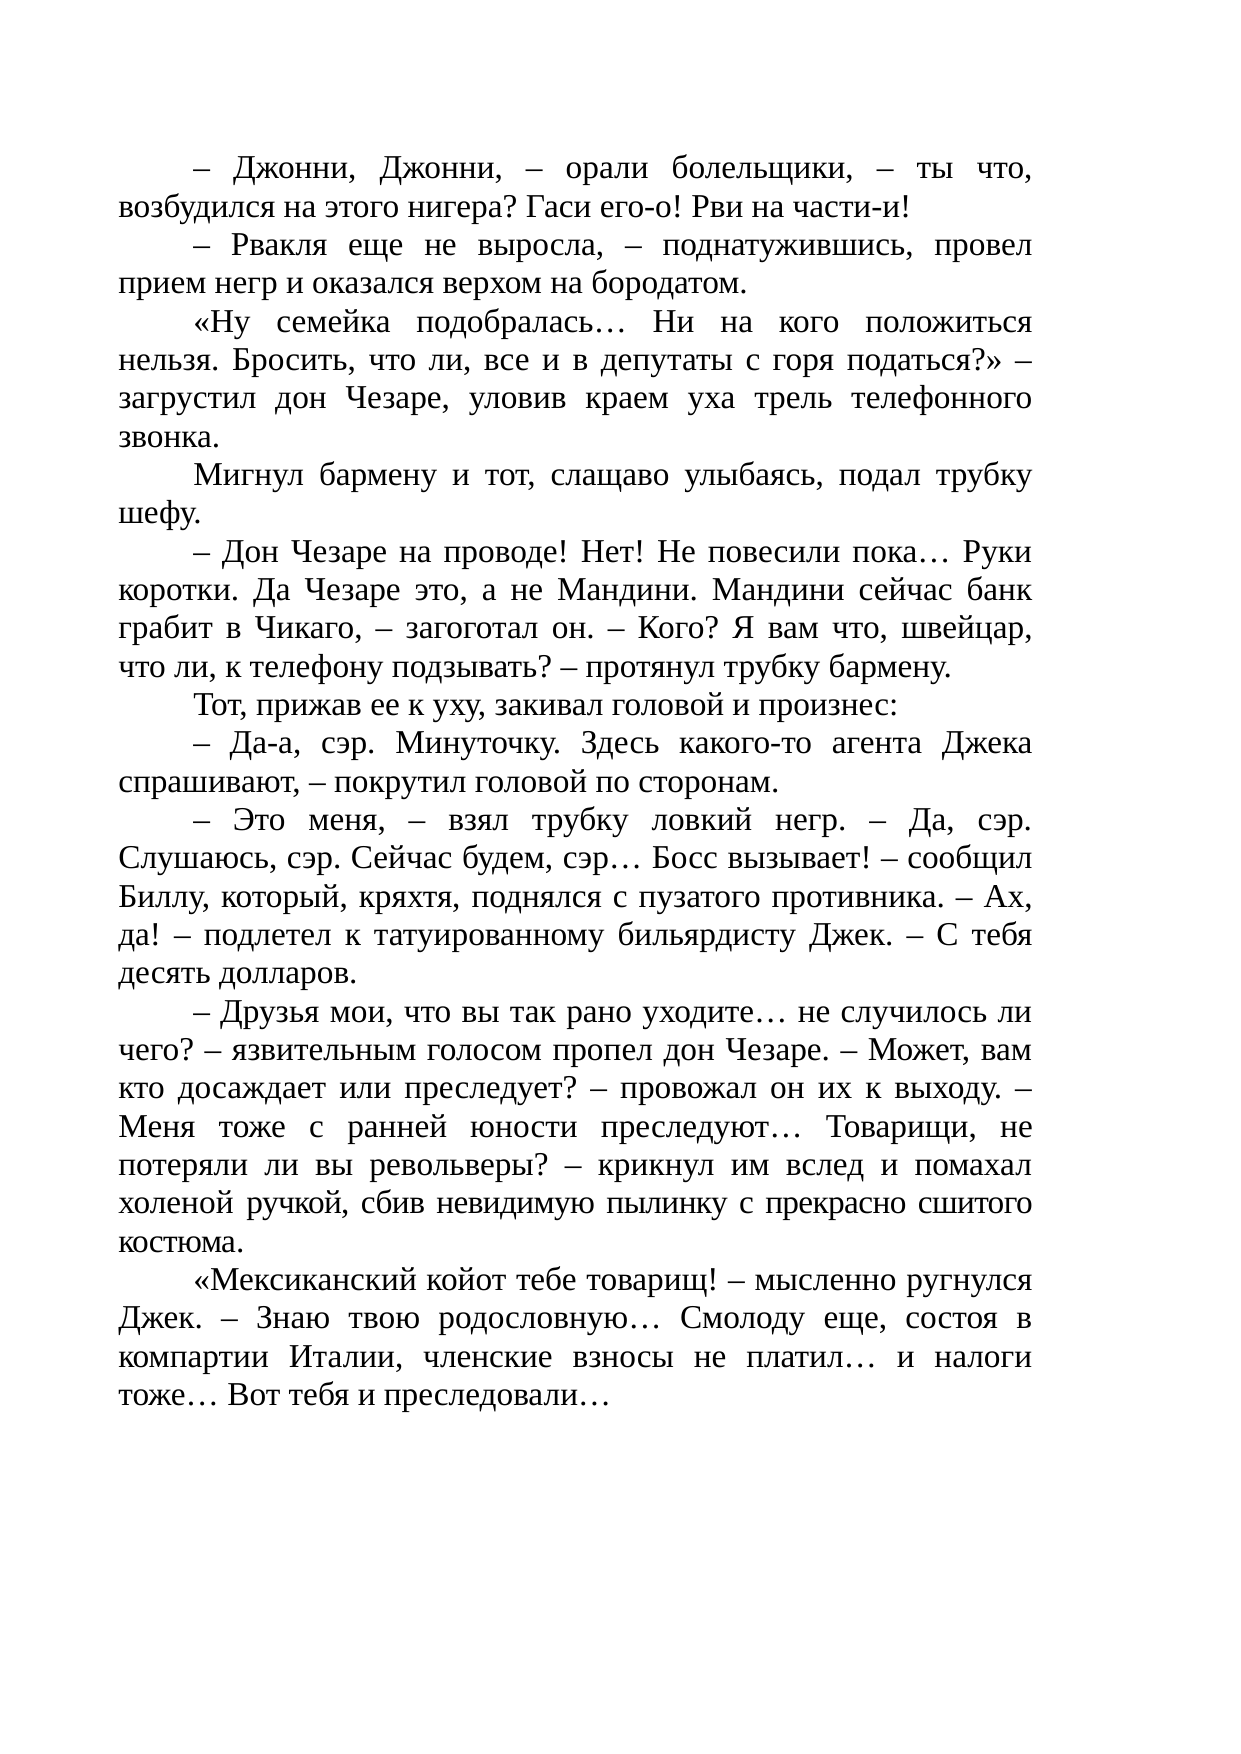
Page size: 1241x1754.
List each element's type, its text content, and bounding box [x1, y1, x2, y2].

subtitle Мигнул бармену и тот, слащаво улыбаясь, подал трубку шефу. [118, 454, 1033, 531]
subtitle – Рвакля еще не выросла, – поднатужившись, провел прием негр и оказался верхом на бородатом. [118, 224, 1033, 301]
subtitle «Ну семейка подобралась… Ни на кого положиться нельзя. Бросить, что ли, все и в депутаты с горя податься?» – загрустил дон Чезаре, уловив краем уха трель телефонного звонка. [118, 301, 1033, 454]
subtitle – Дон Чезаре на проводе! Нет! Не повесили пока… Руки коротки. Да Чезаре это, а не Мандини. Мандини сейчас банк грабит в Чикаго, – загоготал он. – Кого? Я вам что, швейцар, что ли, к телефону подзывать? – протянул трубку бармену. [118, 531, 1033, 684]
subtitle – Да-а, сэр. Минуточку. Здесь какого-то агента Джека спрашивают, – покрутил головой по сторонам. [118, 723, 1033, 799]
subtitle – Это меня, – взял трубку ловкий негр. – Да, сэр. Слушаюсь, сэр. Сейчас будем, сэр… Босс вызывает! – сообщил Биллу, который, кряхтя, поднялся с пузатого противника. – Ах, да! – подлетел к татуированному бильярдисту Джек. – С тебя десять долларов. [118, 799, 1033, 991]
subtitle «Мексиканский койот тебе товарищ! – мысленно ругнулся Джек. – Знаю твою родословную… Смолоду еще, состоя в компартии Италии, членские взносы не платил… и налоги тоже… Вот тебя и преследовали… [118, 1259, 1033, 1413]
subtitle – Джонни, Джонни, – орали болельщики, – ты что, возбудился на этого нигера? Гаси его-о! Рви на части-и! [118, 148, 1033, 224]
subtitle – Друзья мои, что вы так рано уходите… не случилось ли чего? – язвительным голосом пропел дон Чезаре. – Может, вам кто досаждает или преследует? – провожал он их к выходу. – Меня тоже с ранней юности преследуют… Товарищи, не потеряли ли вы револьверы? – крикнул им вслед и помахал холеной ручкой, сбив невидимую пылинку с прекрасно сшитого костюма. [118, 991, 1033, 1259]
subtitle Тот, прижав ее к уху, закивал головой и произнес: [118, 684, 1033, 723]
